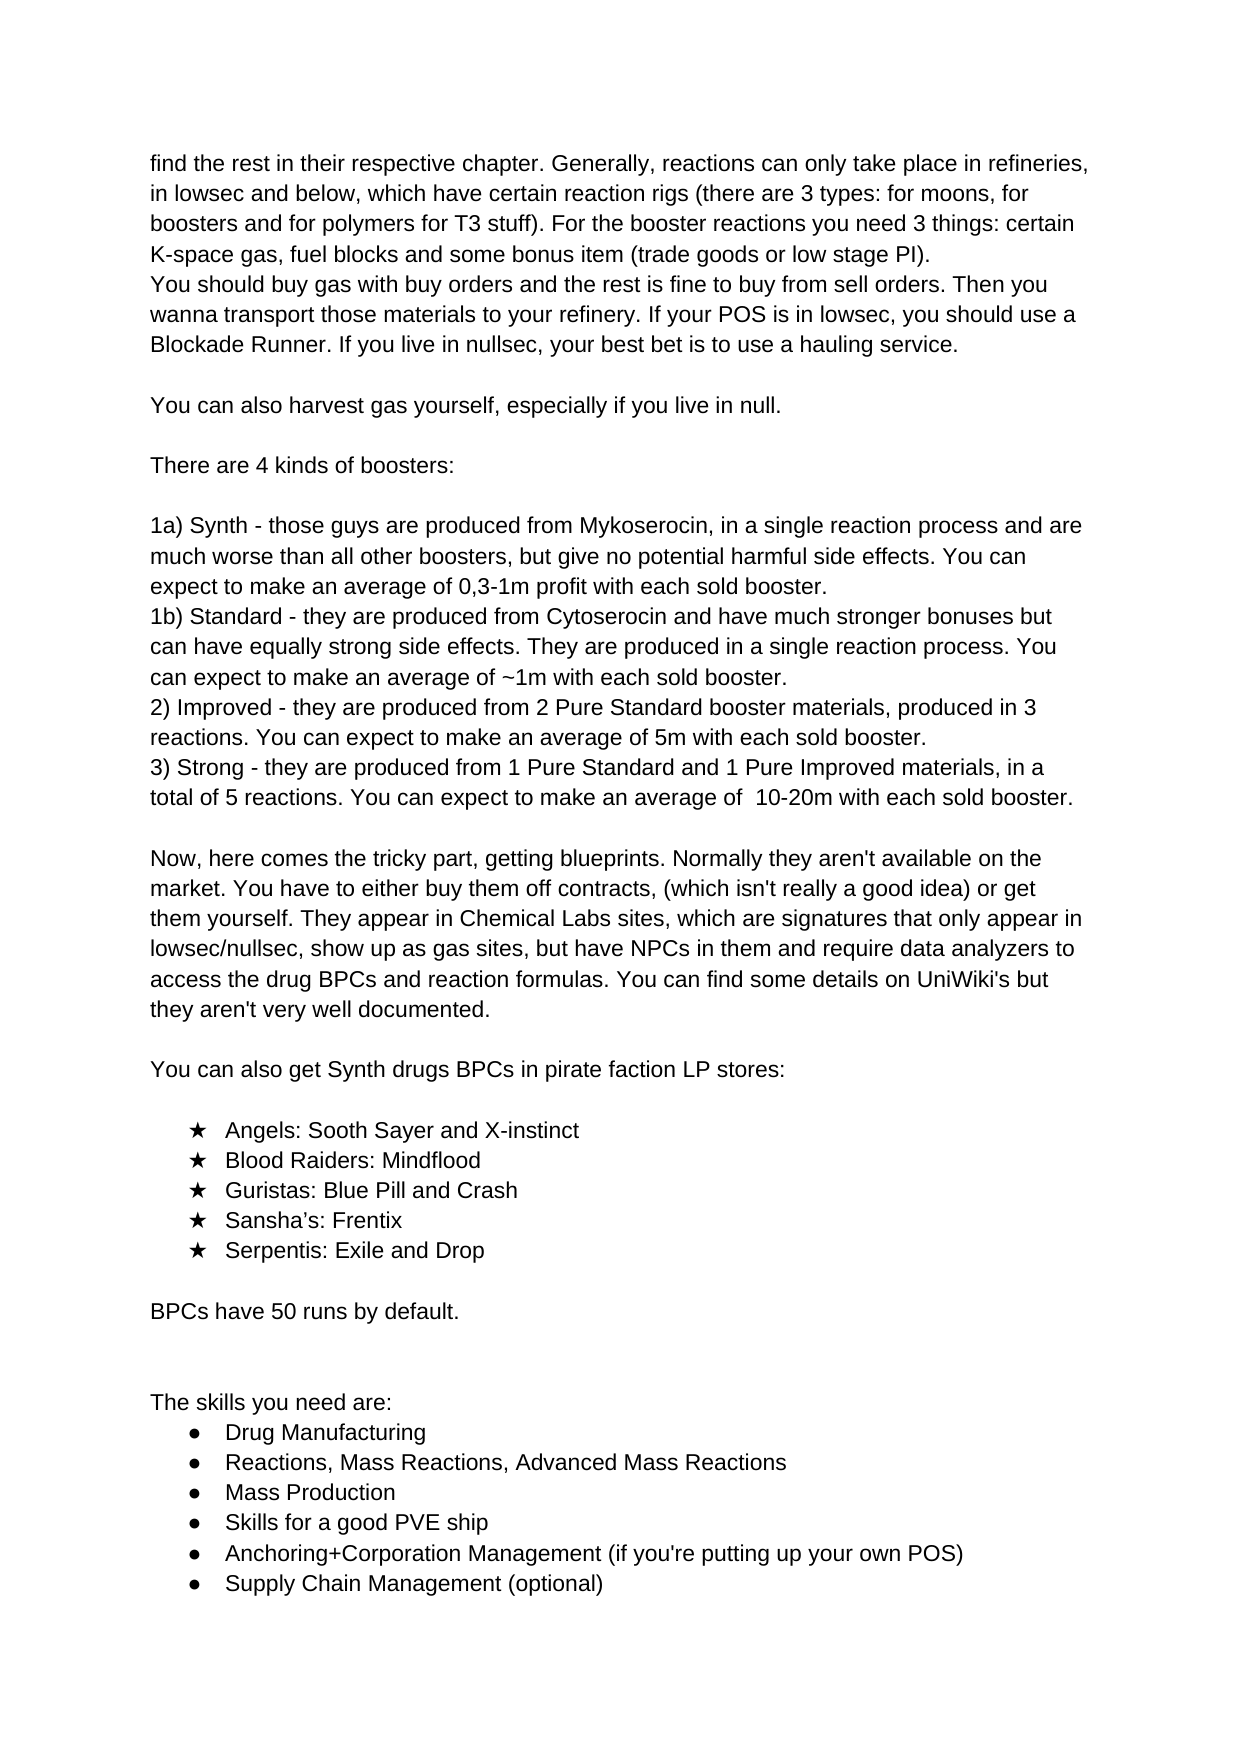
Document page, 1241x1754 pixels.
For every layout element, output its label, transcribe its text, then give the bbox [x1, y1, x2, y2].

text You can also get Synth drugs BPCs in pirate faction LP stores: [150, 1056, 1090, 1083]
list Skills for a good PVE ship [187, 1509, 1090, 1536]
list Angels: Sooth Sayer and X-instinct [187, 1117, 1090, 1143]
list Sansha’s: Frentix [187, 1207, 1090, 1234]
text 2) Improved - they are produced from 2 Pure Standard booster materials, produced in 3 reactions. You can expect to make an average of 5m with each sold booster. [150, 694, 1090, 750]
text BPCs have 50 runs by default. [150, 1298, 1090, 1324]
text You can also harvest gas yourself, especially if you live in null. [150, 392, 1090, 418]
list Mass Production [187, 1479, 1090, 1506]
list Serpentis: Exile and Drop [187, 1237, 1090, 1264]
list Guristas: Blue Pill and Crash [187, 1177, 1090, 1203]
text 1a) Synth - those guys are produced from Mykoserocin, in a single reaction process and are much worse than all other boosters, but give no potential harmful side effects. You can expect to make an average of 0,3-1m profit with each sold booster. [150, 512, 1090, 599]
list Anchoring+Corporation Management (if you're putting up your own POS) [187, 1539, 1090, 1566]
list Drug Manufacturing [187, 1419, 1090, 1445]
text 1b) Standard - they are produced from Cytoserocin and have much stronger bonuses but can have equally strong side effects. They are produced in a single reaction process. You can expect to make an average of ~1m with each sold booster. [150, 603, 1090, 690]
text find the rest in their respective chapter. Generally, reactions can only take place in refineries, in lowsec and below, which have certain reaction rigs (there are 3 types: for moons, for boosters and for polymers for T3 stuff). For the booster reactions you need 3 things: certain K-space gas, fuel blocks and some bonus item (trade goods or low stage PI). [150, 150, 1090, 267]
list Blood Raiders: Mindflood [187, 1147, 1090, 1173]
list Supply Chain Management (optional) [187, 1570, 1090, 1596]
text You should buy gas with buy orders and the rest is fine to buy from sell orders. Then you wanna transport those materials to your refinery. If your POS is in lowsec, you should use a Blockade Runner. If you live in nullsec, your best bet is to use a hauling service. [150, 271, 1090, 358]
text Now, here comes the tricky part, getting blueprints. Normally they aren't available on the market. You have to either buy them off contracts, (which isn't really a good idea) or get them yourself. They appear in Chemical Labs sites, which are signatures that only appear in lowsec/nullsec, show up as gas sites, but have NPCs in them and require data analyzers to access the drug BPCs and reaction formulas. You can find some details on UniWiki's but they aren't very well documented. [150, 845, 1090, 1022]
list Reactions, Mass Reactions, Advanced Mass Reactions [187, 1449, 1090, 1475]
text There are 4 kinds of boosters: [150, 452, 1090, 478]
text The skills you need are: [150, 1388, 1090, 1415]
text 3) Strong - they are produced from 1 Pure Standard and 1 Pure Improved materials, in a total of 5 reactions. You can expect to make an average of 10-20m with each sold booster. [150, 754, 1090, 811]
